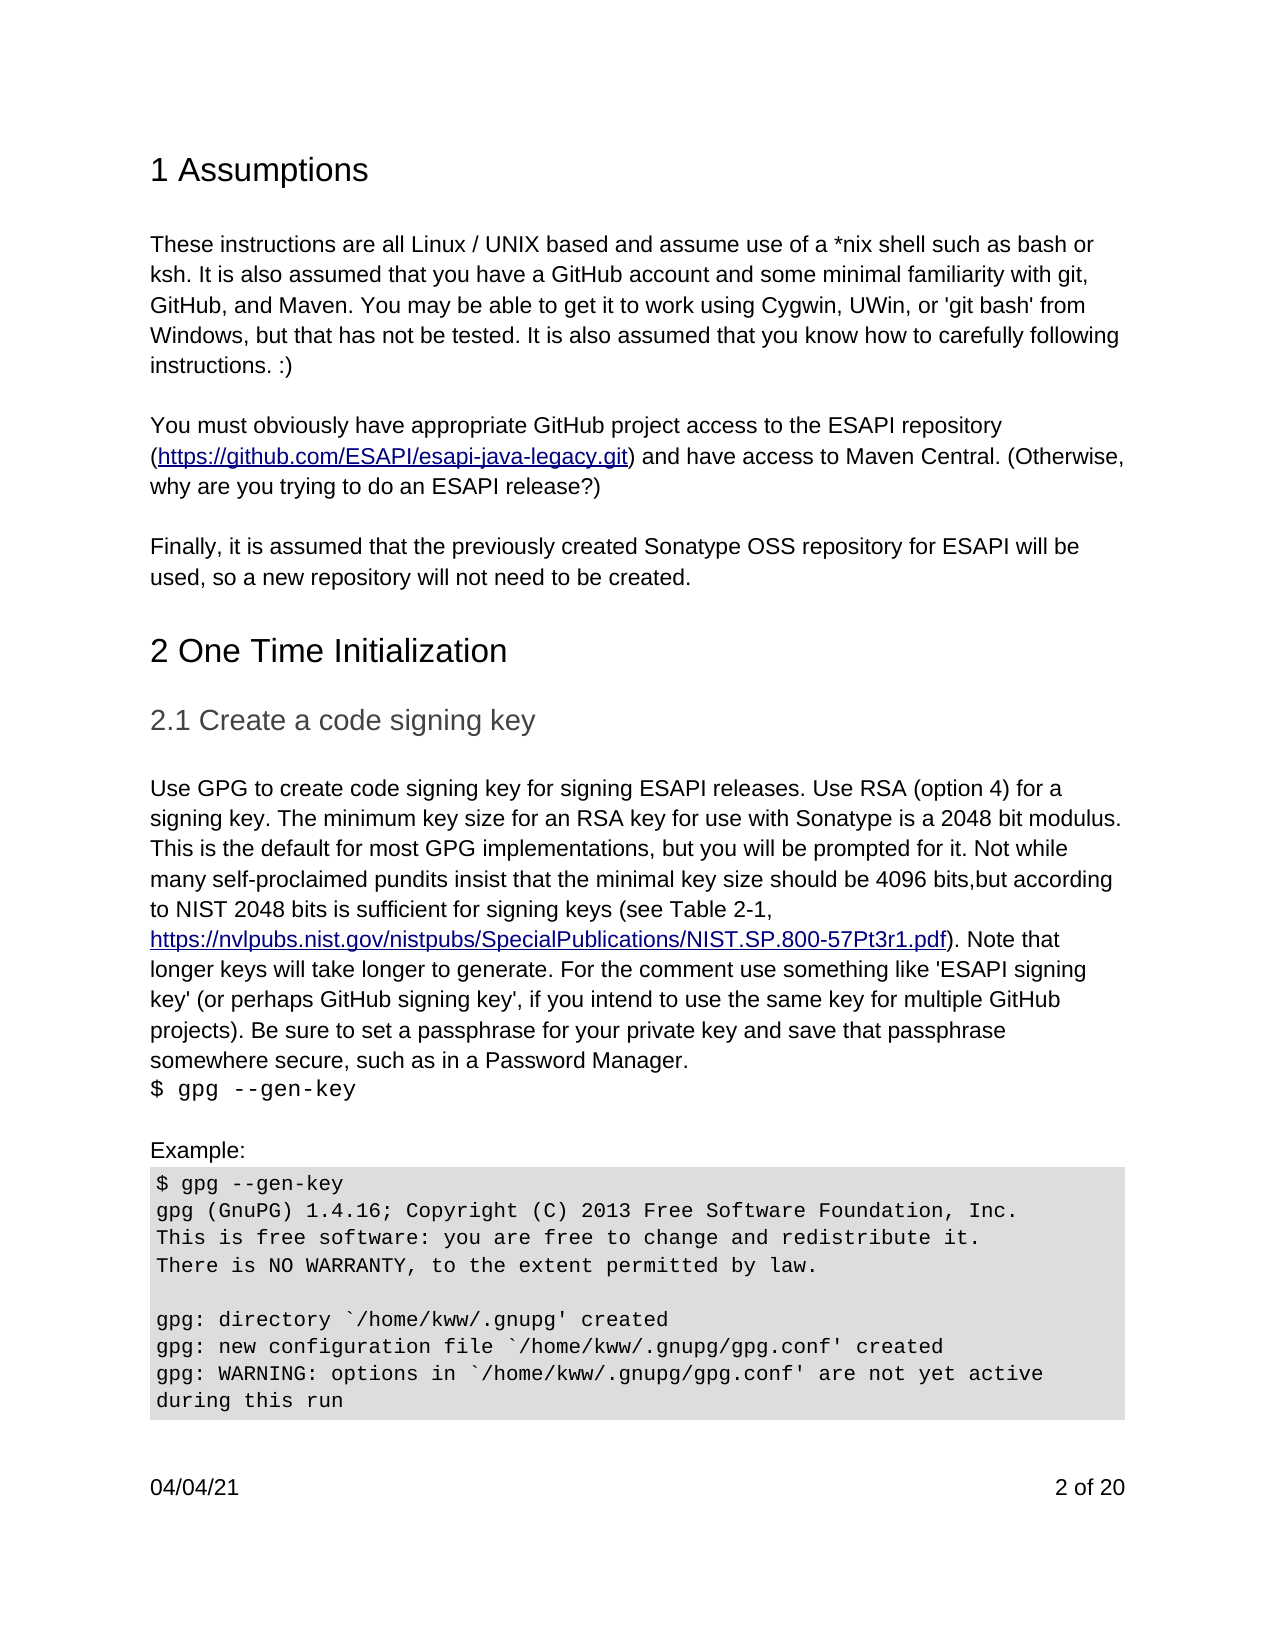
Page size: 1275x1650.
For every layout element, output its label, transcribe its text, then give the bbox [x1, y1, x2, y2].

subtitle One Time Initialization [150, 631, 1125, 669]
table_header $ gpg --gen-key gpg (GnuPG) 1.4.16; Copyright (C) 2013 Free Software Foundation, Inc. This is free software: you are free to change and redistribute it. There is NO WARRANTY, to the extent permitted by law. gpg: directory `/home/kww/.gnupg' created gpg: new configuration file `/home/kww/.gnupg/gpg.conf' created gpg: WARNING: options in `/home/kww/.gnupg/gpg.conf' are not yet active during this run [150, 1167, 1125, 1420]
text $ gpg --gen-key [150, 1077, 1125, 1103]
text These instructions are all Linux / UNIX based and assume use of a *nix shell such as bash or ksh. It is also assumed that you have a GitHub account and some minimal familiarity with git, GitHub, and Maven. You may be able to get it to work using Cygwin, UWin, or 'git bash' from Windows, but that has not be tested. It is also assumed that you know how to carefully following instructions. :) [150, 231, 1125, 378]
subtitle Create a code signing key [150, 703, 1125, 736]
text Finally, it is assumed that the previously created Sonatype OSS repository for ESAPI will be used, so a new repository will not need to be created. [150, 533, 1125, 590]
subtitle Assumptions [150, 150, 1125, 188]
text You must obviously have appropriate GitHub project access to the ESAPI repository (https://github.com/ESAPI/esapi-java-legacy.git) and have access to Maven Central. (Otherwise, why are you trying to do an ESAPI release?) [150, 412, 1125, 499]
text Example: [150, 1137, 1125, 1163]
text Use GPG to create code signing key for signing ESAPI releases. Use RSA (option 4) for a signing key. The minimum key size for an RSA key for use with Sonatype is a 2048 bit modulus. This is the default for most GPG implementations, but you will be prompted for it. Not while many self-proclaimed pundits insist that the minimal key size should be 4096 bits,but according to NIST 2048 bits is sufficient for signing keys (see Table 2-1, https://nvlpubs.nist.gov/nistpubs/SpecialPublications/NIST.SP.800-57Pt3r1.pdf). Note that longer keys will take longer to generate. For the comment use something like 'ESAPI signing key' (or perhaps GitHub signing key', if you intend to use the same key for multiple GitHub projects). Be sure to set a passphrase for your private key and save that passphrase somewhere secure, such as in a Password Manager. [150, 775, 1125, 1073]
